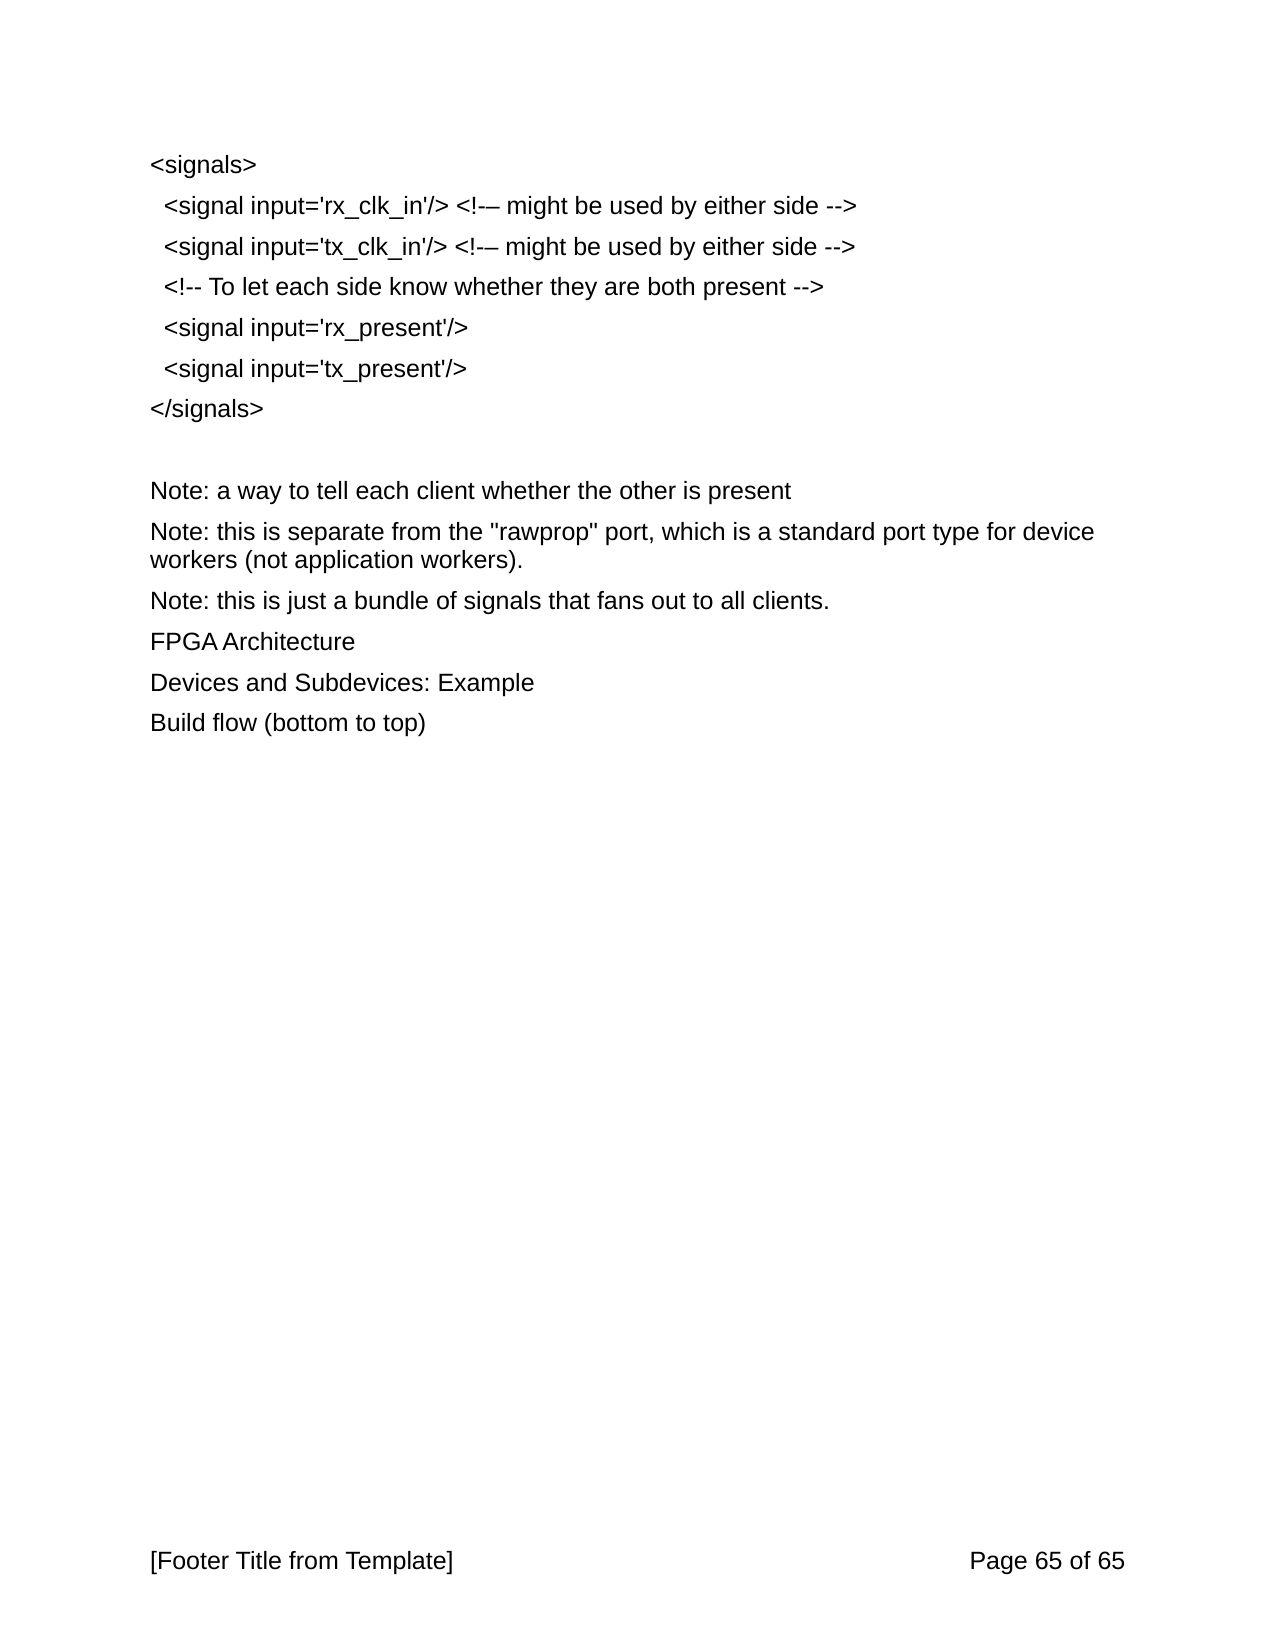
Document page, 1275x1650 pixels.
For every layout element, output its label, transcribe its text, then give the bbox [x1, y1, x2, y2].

text <signals> [150, 150, 1125, 179]
text <signal input='tx_clk_in'/> <!-– might be used by either side --> [150, 231, 1125, 260]
text Note: a way to tell each client whether the other is present [150, 476, 1125, 504]
text Devices and Subdevices: Example [150, 667, 1125, 696]
text Note: this is just a bundle of signals that fans out to all clients. [150, 586, 1125, 615]
text <signal input='rx_present'/> [150, 313, 1125, 342]
text </signals> [150, 394, 1125, 423]
text Note: this is separate from the "rawprop" port, which is a standard port type for device workers (not application workers). [150, 517, 1125, 574]
text <signal input='rx_clk_in'/> <!-– might be used by either side --> [150, 191, 1125, 219]
text FPGA Architecture [150, 627, 1125, 656]
text <!-- To let each side know whether they are both present --> [150, 272, 1125, 301]
text <signal input='tx_present'/> [150, 354, 1125, 382]
text Build flow (bottom to top) [150, 708, 1125, 737]
